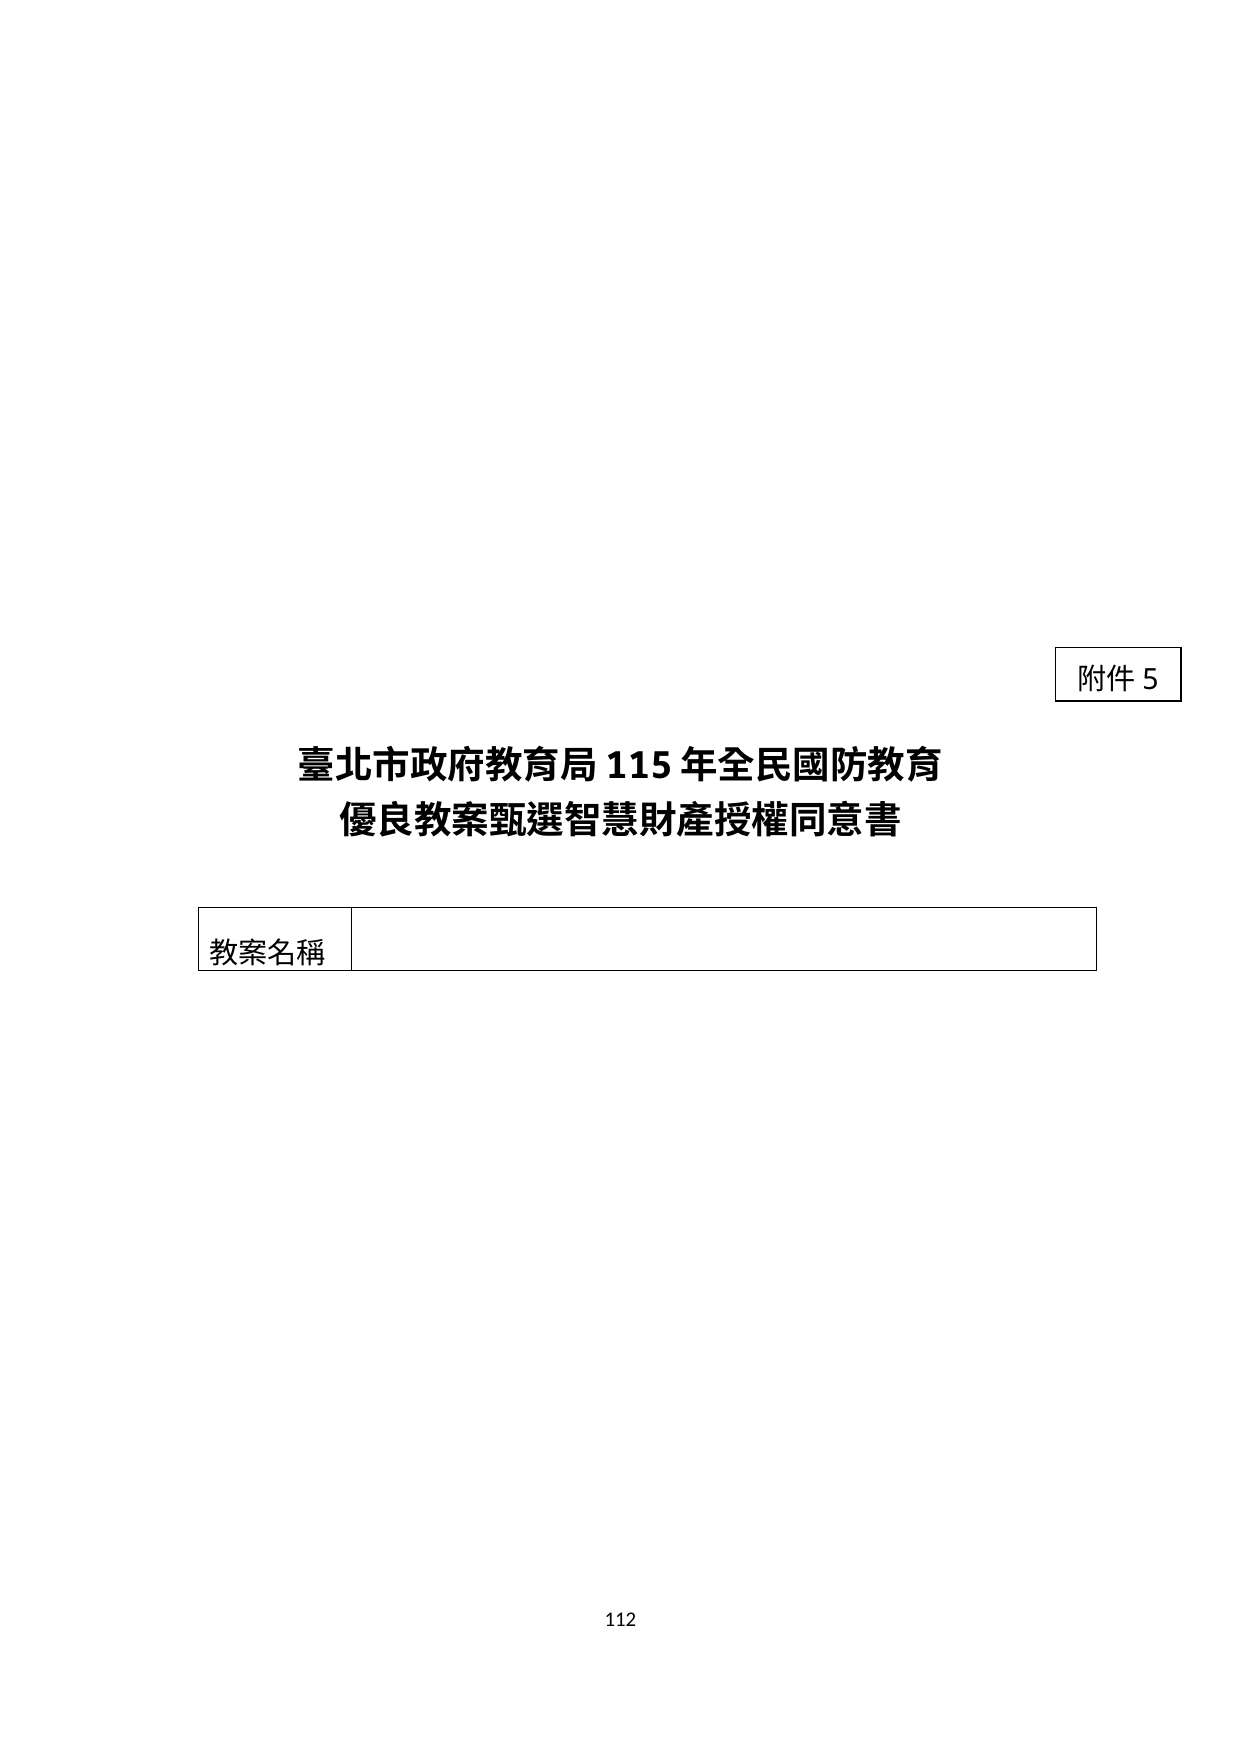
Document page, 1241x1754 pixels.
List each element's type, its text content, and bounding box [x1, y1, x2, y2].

text [1056, 648, 1180, 700]
text 優良教案甄選智慧財產授權同意書 [187, 790, 1053, 844]
table_header 教案名稱 [199, 908, 351, 970]
text 臺北市政府教育局115年全民國防教育 [187, 735, 1053, 790]
table_header [352, 908, 1096, 970]
text 附件5 [1071, 656, 1165, 693]
